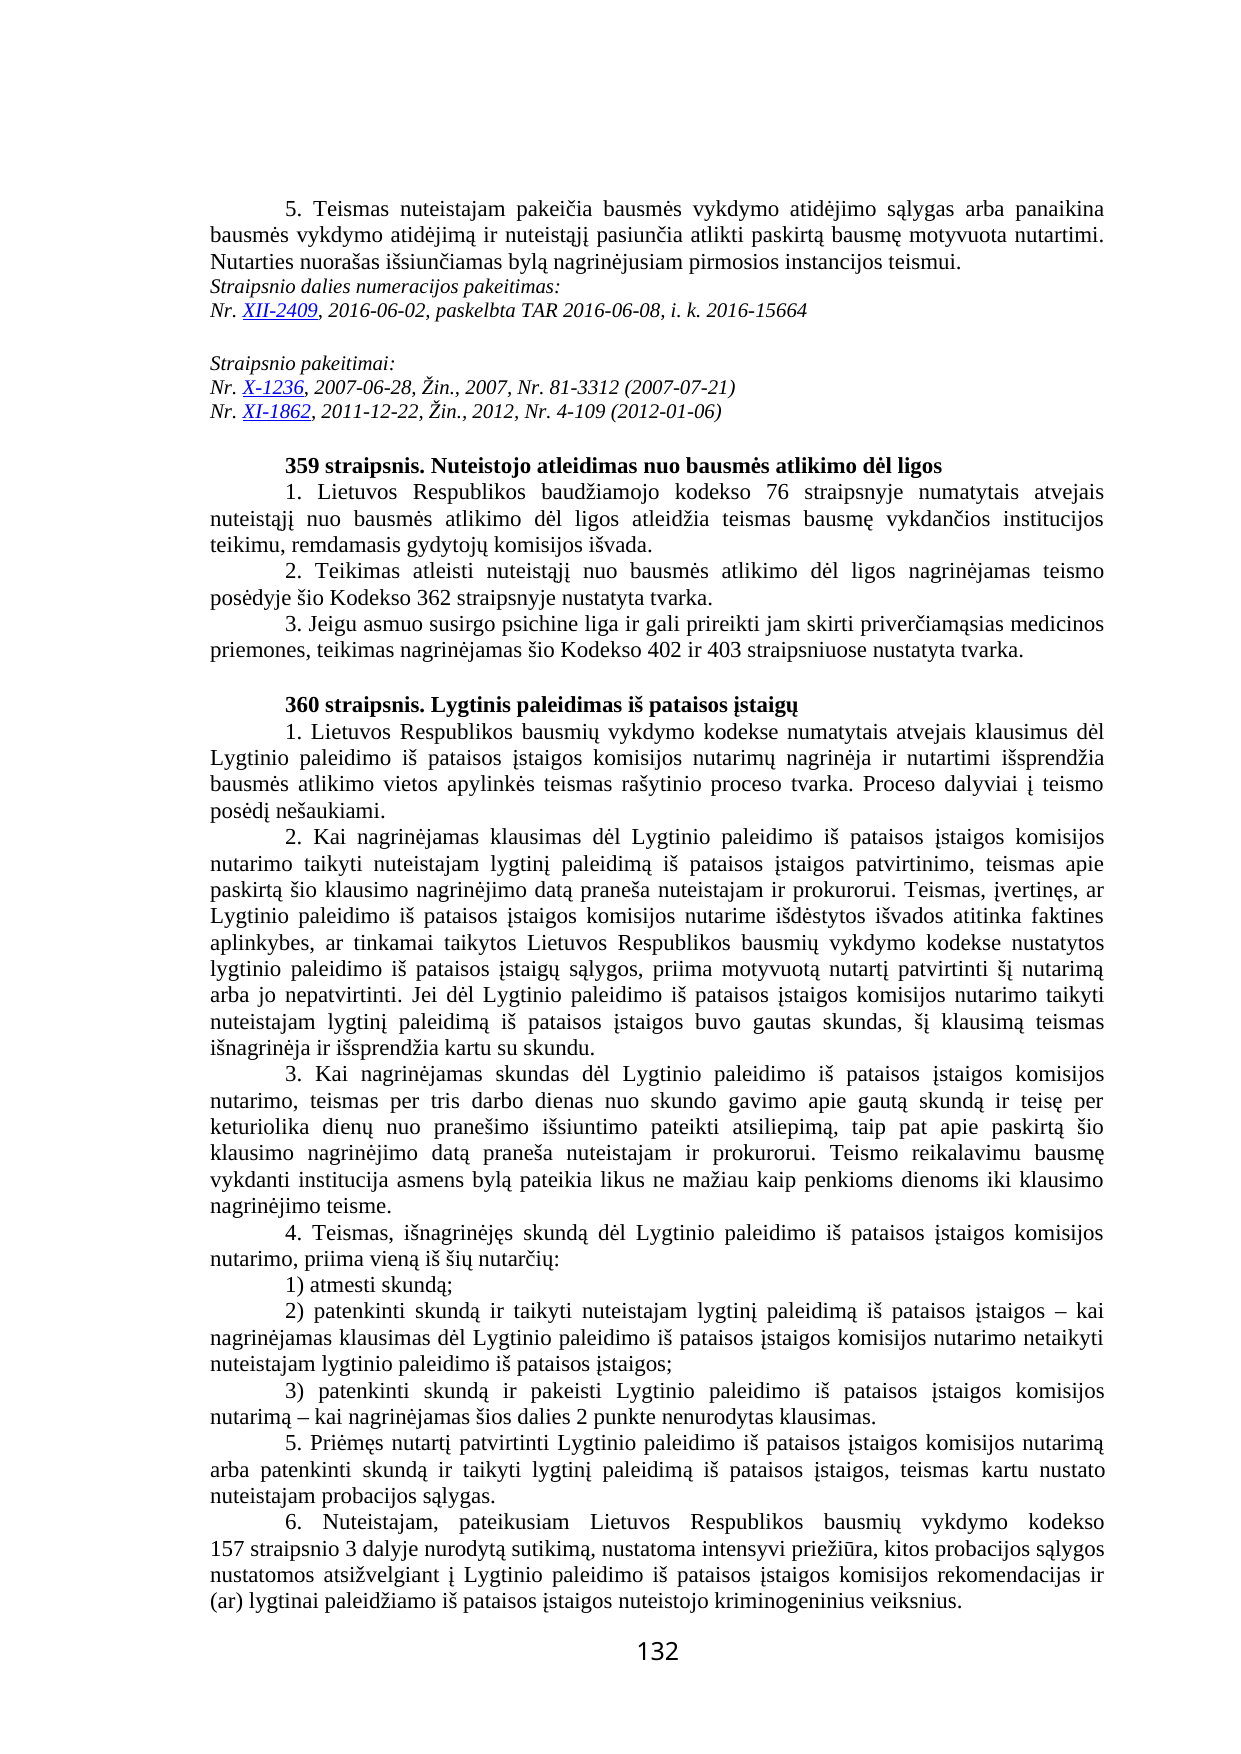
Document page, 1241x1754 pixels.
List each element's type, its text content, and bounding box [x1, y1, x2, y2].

text 1. Lietuvos Respublikos baudžiamojo kodekso 76 straipsnyje numatytais atvejais nuteistąjį nuo bausmės atlikimo dėl ligos atleidžia teismas bausmę vykdančios institucijos teikimu, remdamasis gydytojų komisijos išvada. [210, 478, 1106, 557]
text 359 straipsnis. Nuteistojo atleidimas nuo bausmės atlikimo dėl ligos [210, 452, 1106, 478]
text Straipsnio pakeitimai: [210, 351, 1106, 375]
text Straipsnio dalies numeracijos pakeitimas: [210, 274, 1106, 298]
text 6. Nuteistajam, pateikusiam Lietuvos Respublikos bausmių vykdymo kodekso 157 straipsnio 3 dalyje nurodytą sutikimą, nustatoma intensyvi priežiūra, kitos probacijos sąlygos nustatomos atsižvelgiant į Lygtinio paleidimo iš pataisos įstaigos komisijos rekomendacijas ir (ar) lygtinai paleidžiamo iš pataisos įstaigos nuteistojo kriminogeninius veiksnius. [210, 1508, 1106, 1614]
text 2. Teikimas atleisti nuteistąjį nuo bausmės atlikimo dėl ligos nagrinėjamas teismo posėdyje šio Kodekso 362 straipsnyje nustatyta tvarka. [210, 557, 1106, 610]
text 360 straipsnis. Lygtinis paleidimas iš pataisos įstaigų [210, 691, 1106, 718]
text 3. Kai nagrinėjamas skundas dėl Lygtinio paleidimo iš pataisos įstaigos komisijos nutarimo, teismas per tris darbo dienas nuo skundo gavimo apie gautą skundą ir teisę per keturiolika dienų nuo pranešimo išsiuntimo pateikti atsiliepimą, taip pat apie paskirtą šio klausimo nagrinėjimo datą praneša nuteistajam ir prokurorui. Teismo reikalavimu bausmę vykdanti institucija asmens bylą pateikia likus ne mažiau kaip penkioms dienoms iki klausimo nagrinėjimo teisme. [210, 1060, 1106, 1218]
text 2. Kai nagrinėjamas klausimas dėl Lygtinio paleidimo iš pataisos įstaigos komisijos nutarimo taikyti nuteistajam lygtinį paleidimą iš pataisos įstaigos patvirtinimo, teismas apie paskirtą šio klausimo nagrinėjimo datą praneša nuteistajam ir prokurorui. Teismas, įvertinęs, ar Lygtinio paleidimo iš pataisos įstaigos komisijos nutarime išdėstytos išvados atitinka faktines aplinkybes, ar tinkamai taikytos Lietuvos Respublikos bausmių vykdymo kodekse nustatytos lygtinio paleidimo iš pataisos įstaigų sąlygos, priima motyvuotą nutartį patvirtinti šį nutarimą arba jo nepatvirtinti. Jei dėl Lygtinio paleidimo iš pataisos įstaigos komisijos nutarimo taikyti nuteistajam lygtinį paleidimą iš pataisos įstaigos buvo gautas skundas, šį klausimą teismas išnagrinėja ir išsprendžia kartu su skundu. [210, 823, 1106, 1060]
text 3) patenkinti skundą ir pakeisti Lygtinio paleidimo iš pataisos įstaigos komisijos nutarimą – kai nagrinėjamas šios dalies 2 punkte nenurodytas klausimas. [210, 1377, 1106, 1429]
text 4. Teismas, išnagrinėjęs skundą dėl Lygtinio paleidimo iš pataisos įstaigos komisijos nutarimo, priima vieną iš šių nutarčių: [210, 1218, 1106, 1271]
text Nr. XI-1862, 2011-12-22, Žin., 2012, Nr. 4-109 (2012-01-06) [210, 399, 1106, 423]
text 1) atmesti skundą; [210, 1271, 1106, 1298]
text Nr. X-1236, 2007-06-28, Žin., 2007, Nr. 81-3312 (2007-07-21) [210, 375, 1106, 399]
text 2) patenkinti skundą ir taikyti nuteistajam lygtinį paleidimą iš pataisos įstaigos – kai nagrinėjamas klausimas dėl Lygtinio paleidimo iš pataisos įstaigos komisijos nutarimo netaikyti nuteistajam lygtinio paleidimo iš pataisos įstaigos; [210, 1298, 1106, 1377]
text 5. Priėmęs nutartį patvirtinti Lygtinio paleidimo iš pataisos įstaigos komisijos nutarimą arba patenkinti skundą ir taikyti lygtinį paleidimą iš pataisos įstaigos, teismas kartu nustato nuteistajam probacijos sąlygas. [210, 1429, 1106, 1508]
text 1. Lietuvos Respublikos bausmių vykdymo kodekse numatytais atvejais klausimus dėl Lygtinio paleidimo iš pataisos įstaigos komisijos nutarimų nagrinėja ir nutartimi išsprendžia bausmės atlikimo vietos apylinkės teismas rašytinio proceso tvarka. Proceso dalyviai į teismo posėdį nešaukiami. [210, 718, 1106, 823]
text 5. Teismas nuteistajam pakeičia bausmės vykdymo atidėjimo sąlygas arba panaikina bausmės vykdymo atidėjimą ir nuteistąjį pasiunčia atlikti paskirtą bausmę motyvuota nutartimi. Nutarties nuorašas išsiunčiamas bylą nagrinėjusiam pirmosios instancijos teismui. [210, 195, 1106, 274]
text Nr. XII-2409, 2016-06-02, paskelbta TAR 2016-06-08, i. k. 2016-15664 [210, 298, 1106, 322]
text 3. Jeigu asmuo susirgo psichine liga ir gali prireikti jam skirti priverčiamąsias medicinos priemones, teikimas nagrinėjamas šio Kodekso 402 ir 403 straipsniuose nustatyta tvarka. [210, 610, 1106, 663]
